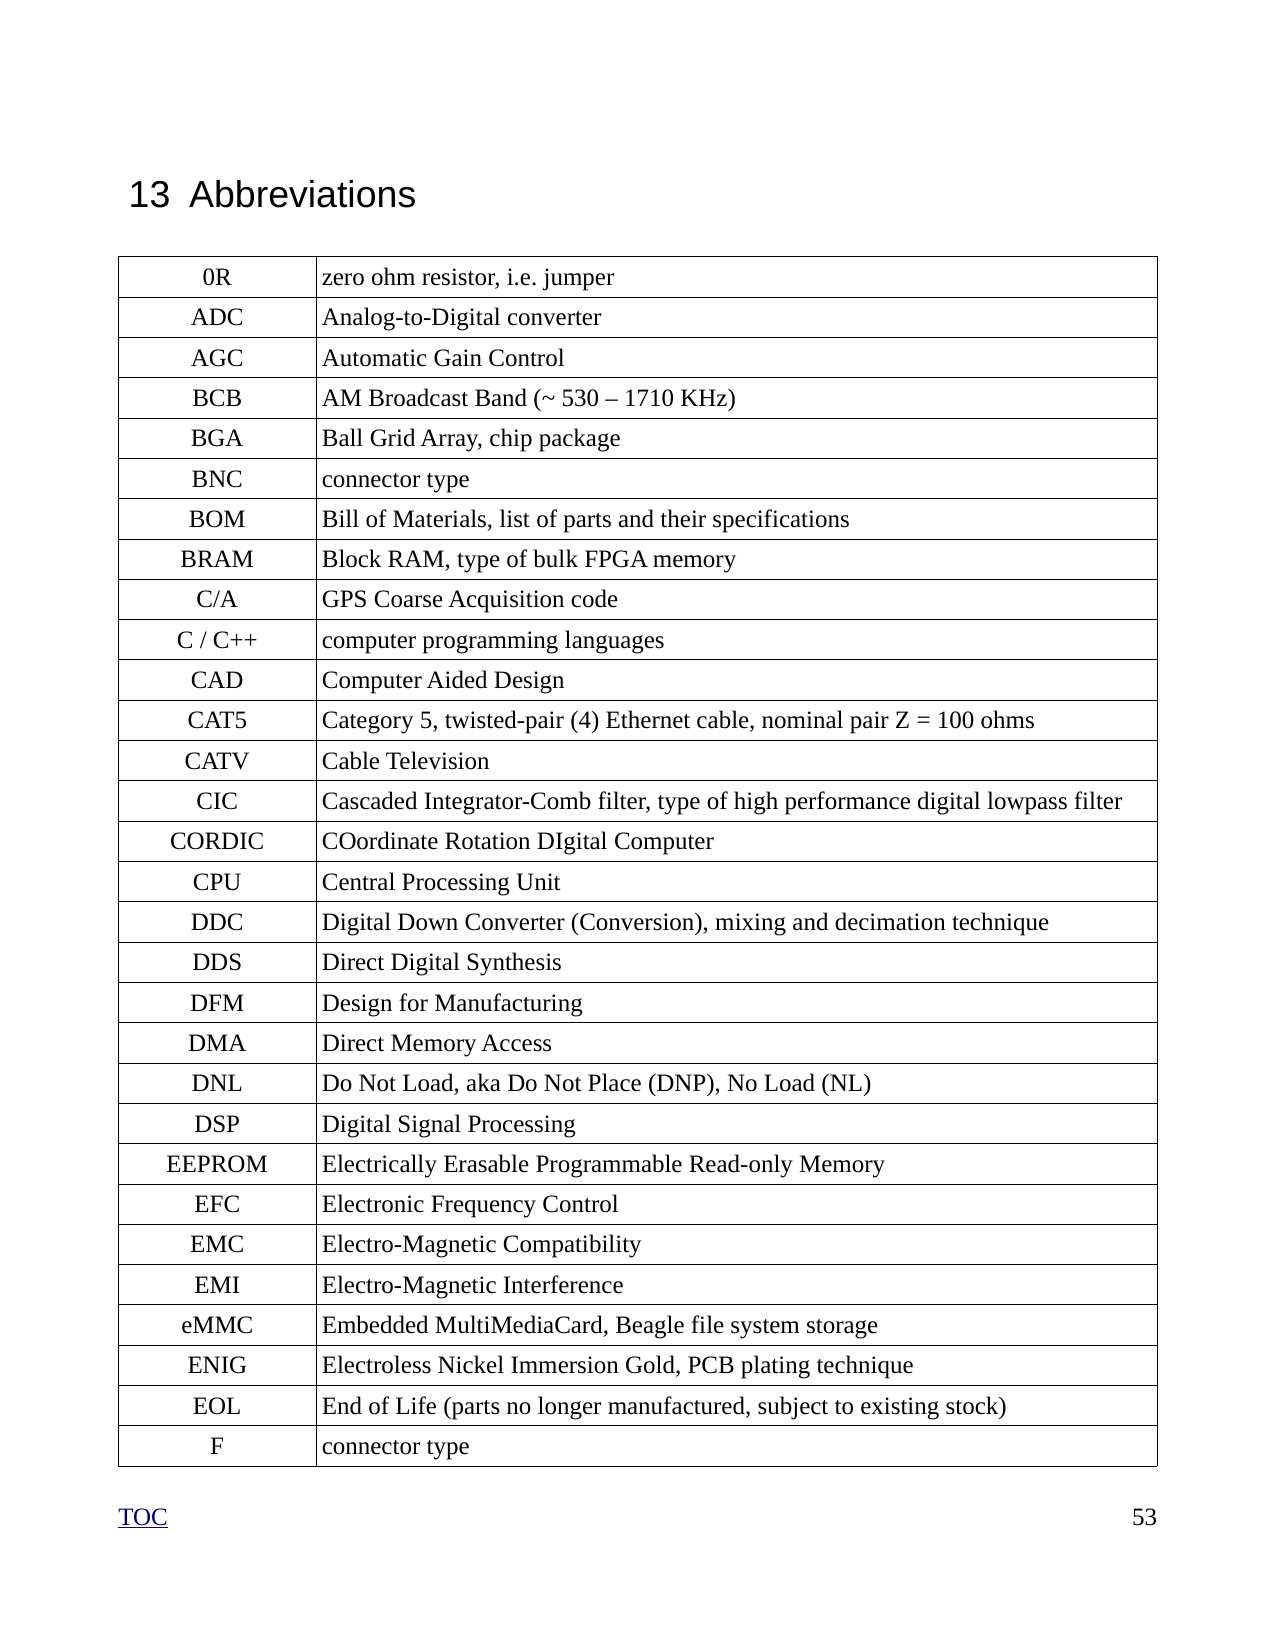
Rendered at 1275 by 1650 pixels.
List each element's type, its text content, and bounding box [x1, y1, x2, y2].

table_cell Digital Down Converter (Conversion), mixing and decimation technique [317, 902, 1157, 942]
table_cell Direct Memory Access [317, 1023, 1157, 1062]
table_cell BGA [119, 419, 316, 458]
table_cell CPU [119, 862, 316, 901]
table_cell Electrically Erasable Programmable Read-only Memory [317, 1144, 1157, 1183]
table_cell CAD [119, 660, 316, 700]
table_cell Bill of Materials, list of parts and their specifications [317, 499, 1157, 538]
table_cell connector type [317, 1426, 1157, 1466]
table_cell GPS Coarse Acquisition code [317, 580, 1157, 619]
table_cell Cascaded Integrator-Comb filter, type of high performance digital lowpass filter [317, 781, 1157, 821]
table_cell Cable Television [317, 741, 1157, 780]
table_cell Central Processing Unit [317, 862, 1157, 901]
table_cell Block RAM, type of bulk FPGA memory [317, 540, 1157, 579]
table_cell ADC [119, 298, 316, 337]
table_cell BCB [119, 378, 316, 417]
table_cell DSP [119, 1104, 316, 1143]
table_cell Design for Manufacturing [317, 983, 1157, 1022]
table_cell CORDIC [119, 822, 316, 861]
table_cell computer programming languages [317, 620, 1157, 659]
table_cell DDC [119, 902, 316, 942]
table_cell DMA [119, 1023, 316, 1062]
table_cell BRAM [119, 540, 316, 579]
table_cell CIC [119, 781, 316, 821]
table_cell eMMC [119, 1305, 316, 1345]
table_cell Computer Aided Design [317, 660, 1157, 700]
table_cell Electronic Frequency Control [317, 1185, 1157, 1224]
table_cell connector type [317, 459, 1157, 498]
table_cell DNL [119, 1064, 316, 1103]
table_cell Analog-to-Digital converter [317, 298, 1157, 337]
table_cell C/A [119, 580, 316, 619]
table_cell Electro-Magnetic Compatibility [317, 1225, 1157, 1264]
table_cell Ball Grid Array, chip package [317, 419, 1157, 458]
table_cell Electro-Magnetic Interference [317, 1265, 1157, 1304]
table_cell F [119, 1426, 316, 1466]
table_cell AGC [119, 338, 316, 377]
table_cell EFC [119, 1185, 316, 1224]
table_header zero ohm resistor, i.e. jumper [317, 257, 1157, 297]
table_cell Do Not Load, aka Do Not Place (DNP), No Load (NL) [317, 1064, 1157, 1103]
subtitle Abbreviations [118, 172, 1157, 215]
table_cell Digital Signal Processing [317, 1104, 1157, 1143]
table_cell EEPROM [119, 1144, 316, 1183]
table_cell AM Broadcast Band (~ 530 – 1710 KHz) [317, 378, 1157, 417]
table_cell EMC [119, 1225, 316, 1264]
table_cell Category 5, twisted-pair (4) Ethernet cable, nominal pair Z = 100 ohms [317, 701, 1157, 740]
table_cell CAT5 [119, 701, 316, 740]
table_cell BNC [119, 459, 316, 498]
table_cell EOL [119, 1386, 316, 1425]
table_cell CATV [119, 741, 316, 780]
table_cell ENIG [119, 1346, 316, 1385]
table_header 0R [119, 257, 316, 297]
table_cell Direct Digital Synthesis [317, 943, 1157, 982]
table_cell DFM [119, 983, 316, 1022]
table_cell DDS [119, 943, 316, 982]
table_cell Embedded MultiMediaCard, Beagle file system storage [317, 1305, 1157, 1345]
table_cell EMI [119, 1265, 316, 1304]
table_cell Automatic Gain Control [317, 338, 1157, 377]
table_cell BOM [119, 499, 316, 538]
table_cell End of Life (parts no longer manufactured, subject to existing stock) [317, 1386, 1157, 1425]
table_cell Electroless Nickel Immersion Gold, PCB plating technique [317, 1346, 1157, 1385]
table_cell COordinate Rotation DIgital Computer [317, 822, 1157, 861]
table_cell C / C++ [119, 620, 316, 659]
